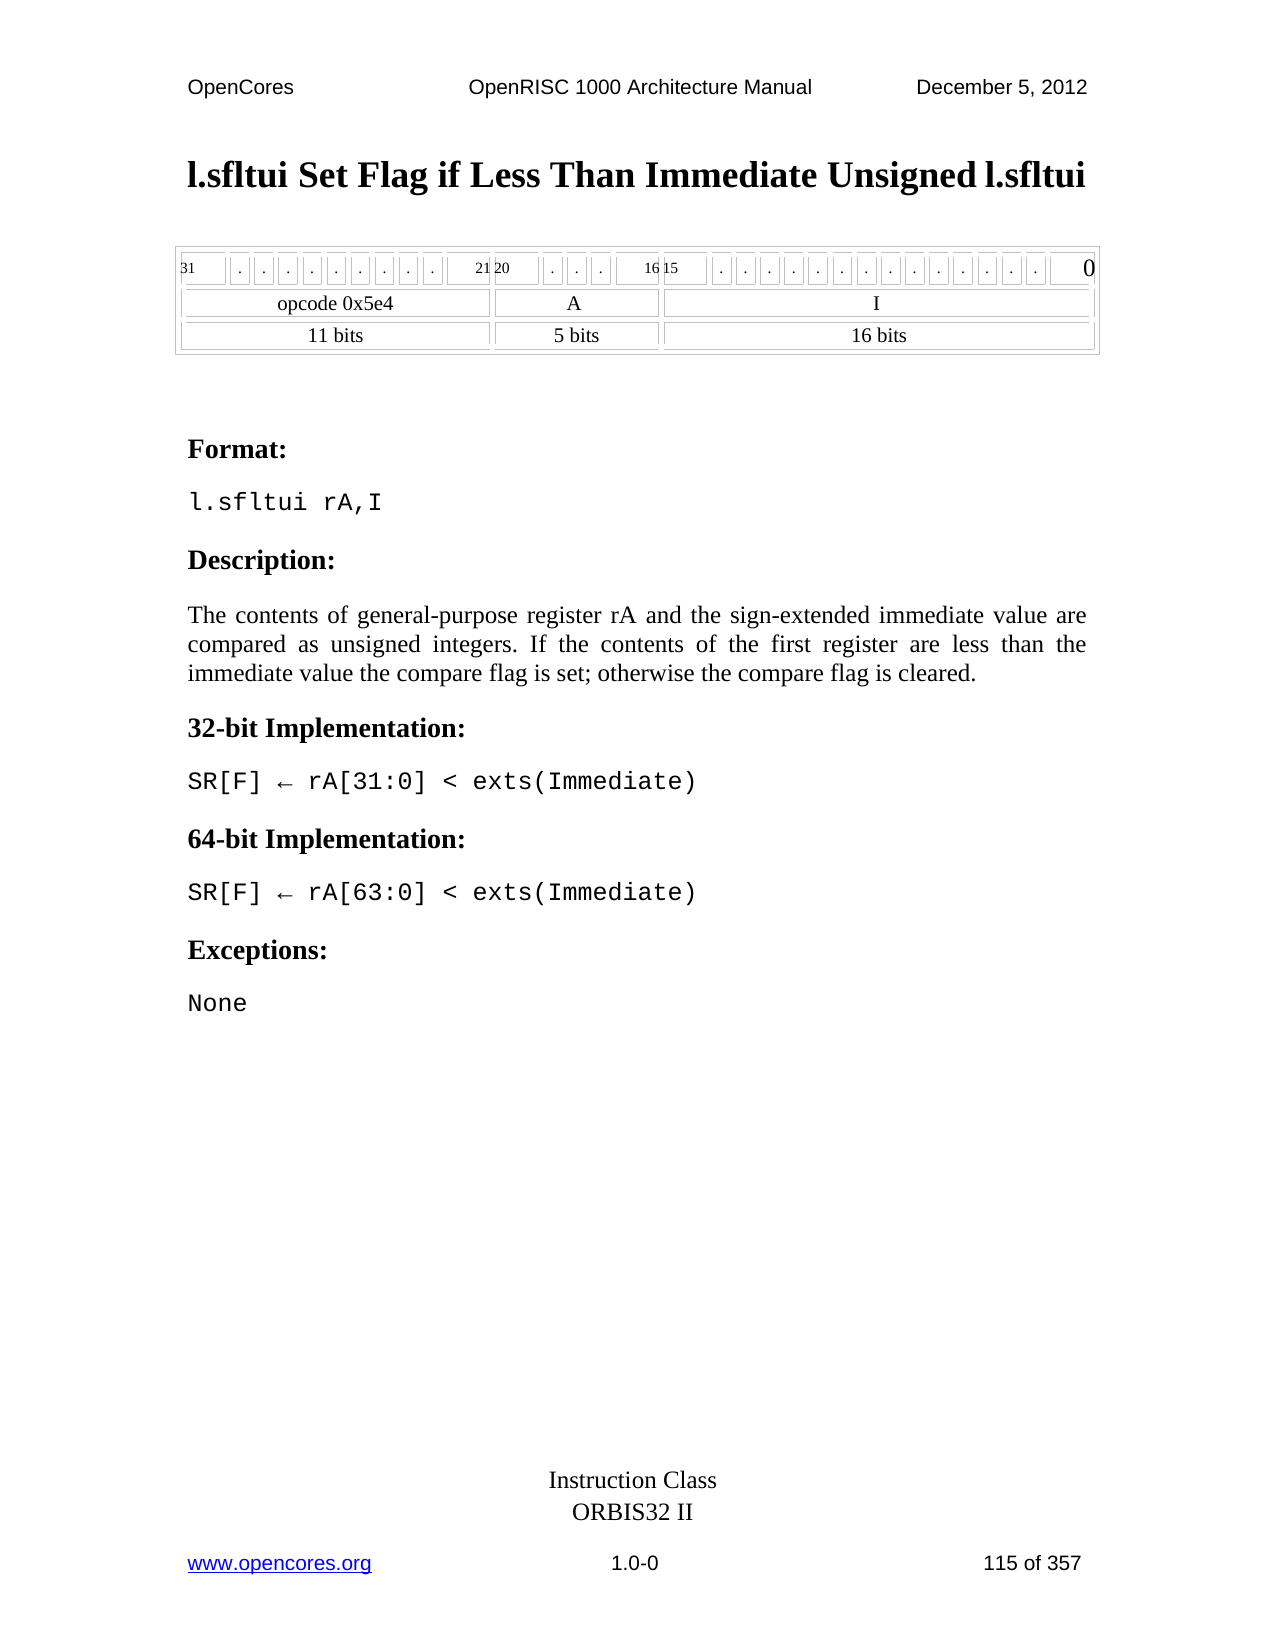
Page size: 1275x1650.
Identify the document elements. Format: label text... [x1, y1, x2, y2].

text l.sfltui rA,I [187, 489, 1087, 518]
text SR[F] ← rA[31:0] < exts(Immediate) [187, 769, 1087, 797]
text 64-bit Implementation: [187, 822, 1087, 855]
text 32-bit Implementation: [187, 712, 1087, 744]
text Format: [187, 432, 1087, 464]
text SR[F] ← rA[63:0] < exts(Immediate) [187, 880, 1087, 908]
text None [187, 990, 1087, 1019]
text Exceptions: [187, 933, 1087, 965]
text The contents of general-purpose register rA and the sign-extended immediate value are compared as unsigned integers. If the contents of the first register are less than the immediate value the compare flag is set; otherwise the compare flag is cleared. [187, 600, 1087, 687]
text Description: [187, 543, 1087, 575]
